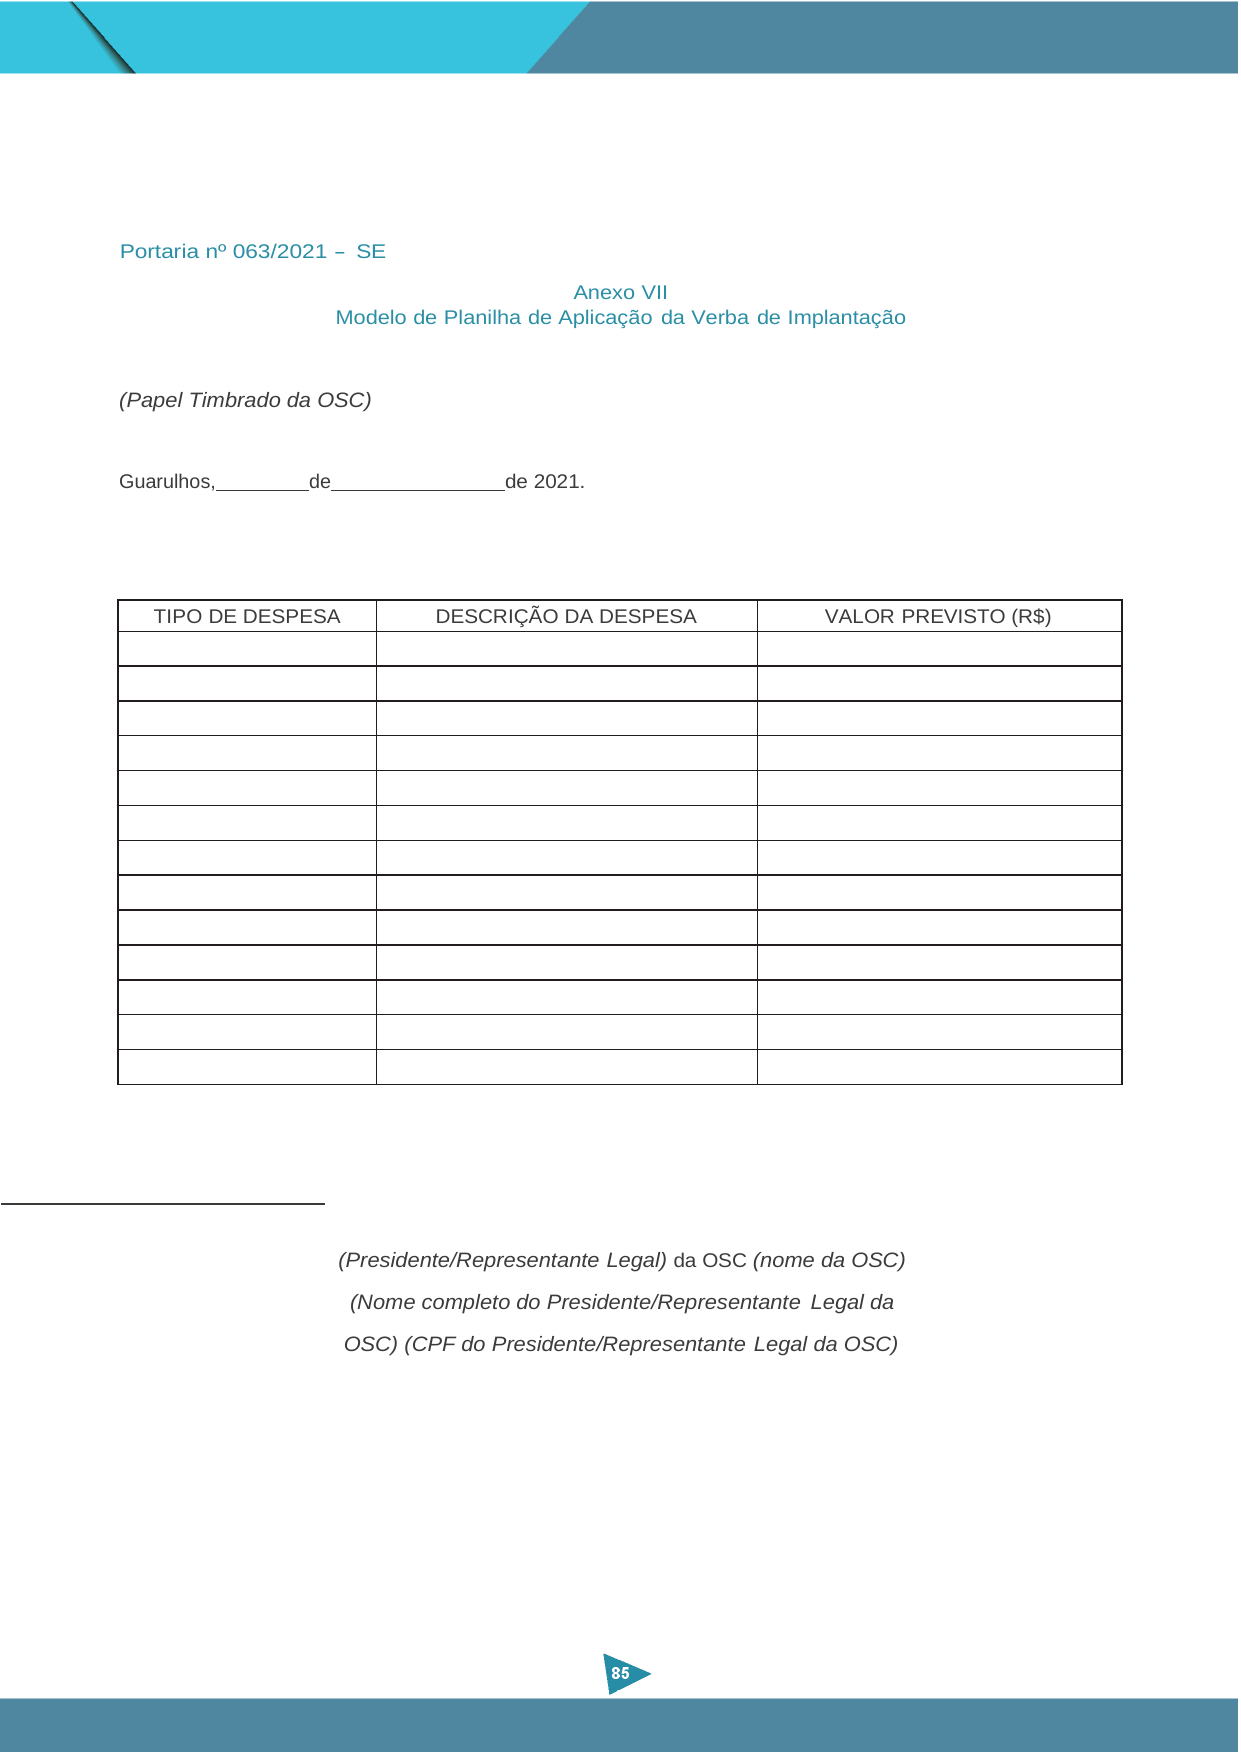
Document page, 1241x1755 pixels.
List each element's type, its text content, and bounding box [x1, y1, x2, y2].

table_cell [119, 667, 376, 700]
table_cell [377, 702, 757, 735]
table_cell [377, 667, 757, 700]
table_cell [119, 1050, 376, 1084]
table_cell [758, 736, 1121, 770]
table_cell [119, 876, 376, 909]
table_cell [377, 911, 757, 944]
table_cell [119, 946, 376, 979]
table_cell [758, 702, 1121, 735]
table_cell [758, 806, 1121, 840]
table_cell [758, 911, 1121, 944]
text Anexo VII [159, 281, 1082, 304]
table_cell [119, 1015, 376, 1049]
table_cell [758, 1050, 1121, 1084]
subtitle (Presidente/Representante Legal) da OSC (nome da OSC) (Nome completo do Presidente/Representante Legal da OSC) (CPF do Presidente/Representante Legal da OSC) [318, 1248, 925, 1355]
text Portaria nº 063/2021 - SE [119, 239, 1241, 262]
text Modelo de Planilha de Aplicação da Verba de Implantação [119, 306, 1241, 328]
table_cell [758, 876, 1121, 909]
table_header VALOR PREVISTO (R$) [758, 601, 1121, 631]
table_cell [119, 806, 376, 840]
table_cell [119, 981, 376, 1014]
table_cell [758, 946, 1121, 979]
table_cell [377, 876, 757, 909]
table_cell [119, 702, 376, 735]
table_cell [377, 1050, 757, 1084]
table_cell [119, 736, 376, 770]
table_cell [377, 981, 757, 1014]
subtitle (Papel Timbrado da OSC) [119, 388, 1241, 412]
table_cell [377, 1015, 757, 1049]
table_header TIPO DE DESPESA [119, 601, 376, 631]
table_cell [377, 841, 757, 874]
table_cell [377, 771, 757, 805]
table_cell [758, 1015, 1121, 1049]
table_cell [119, 771, 376, 805]
table_cell [758, 632, 1121, 665]
table_cell [377, 806, 757, 840]
table_cell [119, 841, 376, 874]
table_cell [377, 736, 757, 770]
table_cell [119, 632, 376, 665]
table_cell [758, 981, 1121, 1014]
table_cell [758, 841, 1121, 874]
text Guarulhos, de de 2021. [119, 470, 1241, 493]
table_cell [119, 911, 376, 944]
table_cell [758, 771, 1121, 805]
table_header DESCRIÇÃO DA DESPESA [377, 601, 757, 631]
table_cell [377, 632, 757, 665]
table_cell [377, 946, 757, 979]
table_cell [758, 667, 1121, 700]
